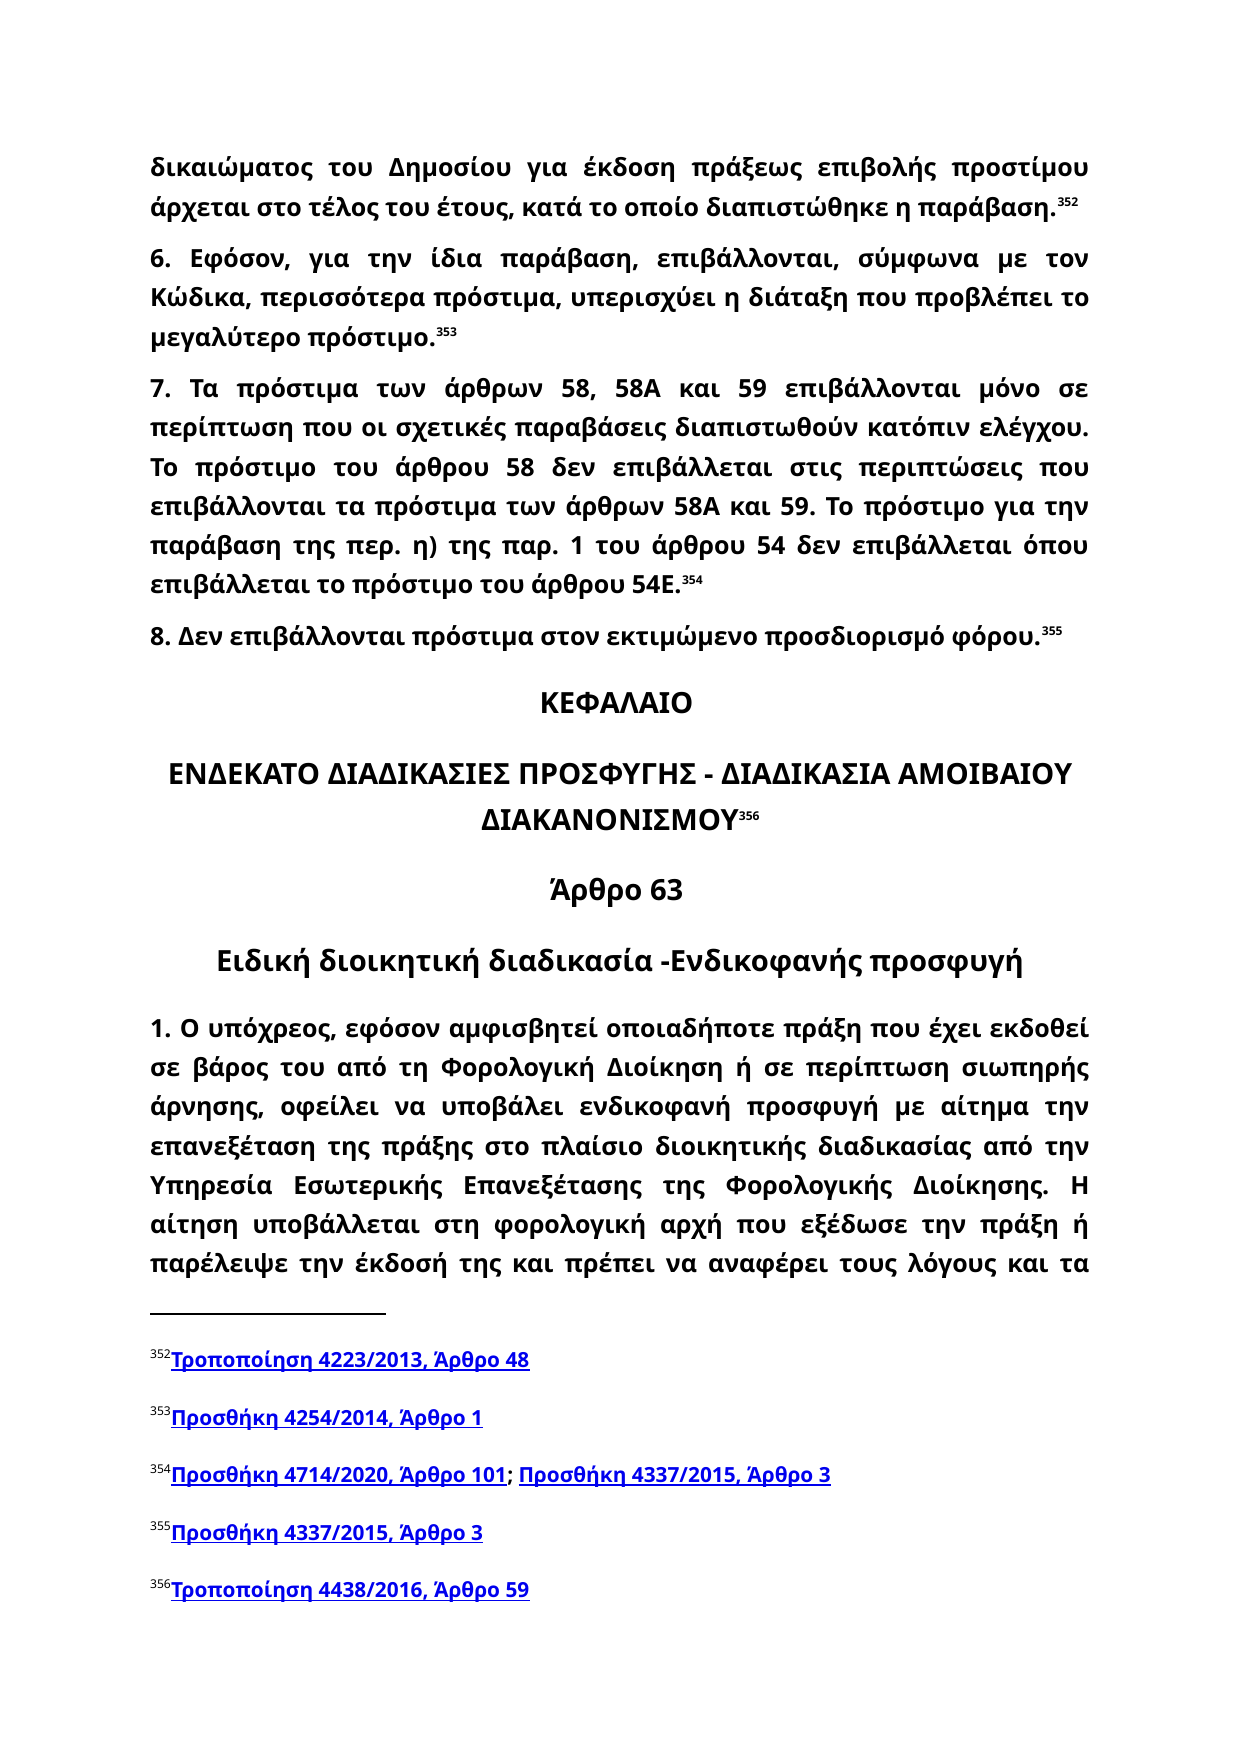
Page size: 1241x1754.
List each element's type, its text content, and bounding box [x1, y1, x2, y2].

subtitle ΚΕΦΑΛΑΙΟ [150, 682, 1090, 722]
text 7. Τα πρόστιμα των άρθρων 58, 58Α και 59 επιβάλλονται μόνο σε περίπτωση που οι σχετικές παραβάσεις διαπιστωθούν κατόπιν ελέγχου. Το πρόστιμο του άρθρου 58 δεν επιβάλλεται στις περιπτώσεις που επιβάλλονται τα πρόστιμα των άρθρων 58Α και 59. Το πρόστιμο για την παράβαση της περ. η) της παρ. 1 του άρθρου 54 δεν επιβάλλεται όπου επιβάλλεται το πρόστιμο του άρθρου 54Ε. [150, 371, 1090, 601]
text Προσθήκη 4254/2014, Άρθρο 1 [150, 1403, 1090, 1431]
text Τροποποίηση 4438/2016, Άρθρο 59 [150, 1576, 1090, 1604]
subtitle ΕΝΔΕΚΑΤΟ ΔΙΑΔΙΚΑΣΙΕΣ ΠΡΟΣΦΥΓΗΣ - ΔΙΑΔΙΚΑΣΙΑ ΑΜΟΙΒΑΙΟΥ ΔΙΑΚΑΝΟΝΙΣΜΟΥ [150, 753, 1090, 838]
text 1. Ο υπόχρεος, εφόσον αμφισβητεί οποιαδήποτε πράξη που έχει εκδοθεί σε βάρος του από τη Φορολογική Διοίκηση ή σε περίπτωση σιωπηρής άρνησης, οφείλει να υποβάλει ενδικοφανή προσφυγή με αίτημα την επανεξέταση της πράξης στο πλαίσιο διοικητικής διαδικασίας από την Υπηρεσία Εσωτερικής Επανεξέτασης της Φορολογικής Διοίκησης. Η αίτηση υποβάλλεται στη φορολογική αρχή που εξέδωσε την πράξη ή παρέλειψε την έκδοσή της και πρέπει να αναφέρει τους λόγους και τα [150, 1011, 1090, 1280]
text 8. Δεν επιβάλλονται πρόστιμα στον εκτιμώμενο προσδιορισμό φόρου. [150, 618, 1090, 652]
text Τροποποίηση 4223/2013, Άρθρο 48 [150, 1345, 1090, 1373]
text 6. Εφόσον, για την ίδια παράβαση, επιβάλλονται, σύμφωνα με τον Κώδικα, περισσότερα πρόστιμα, υπερισχύει η διάταξη που προβλέπει το μεγαλύτερο πρόστιμο. [150, 241, 1090, 353]
subtitle Ειδική διοικητική διαδικασία -Ενδικοφανής προσφυγή [150, 940, 1090, 980]
text Προσθήκη 4714/2020, Άρθρο 101; Προσθήκη 4337/2015, Άρθρο 3 [150, 1460, 1090, 1489]
text Προσθήκη 4337/2015, Άρθρο 3 [150, 1518, 1090, 1546]
text δικαιώματος του Δημοσίου για έκδοση πράξεως επιβολής προστίμου άρχεται στο τέλος του έτους, κατά το οποίο διαπιστώθηκε η παράβαση. [150, 150, 1090, 223]
subtitle Άρθρο 63 [150, 869, 1090, 909]
